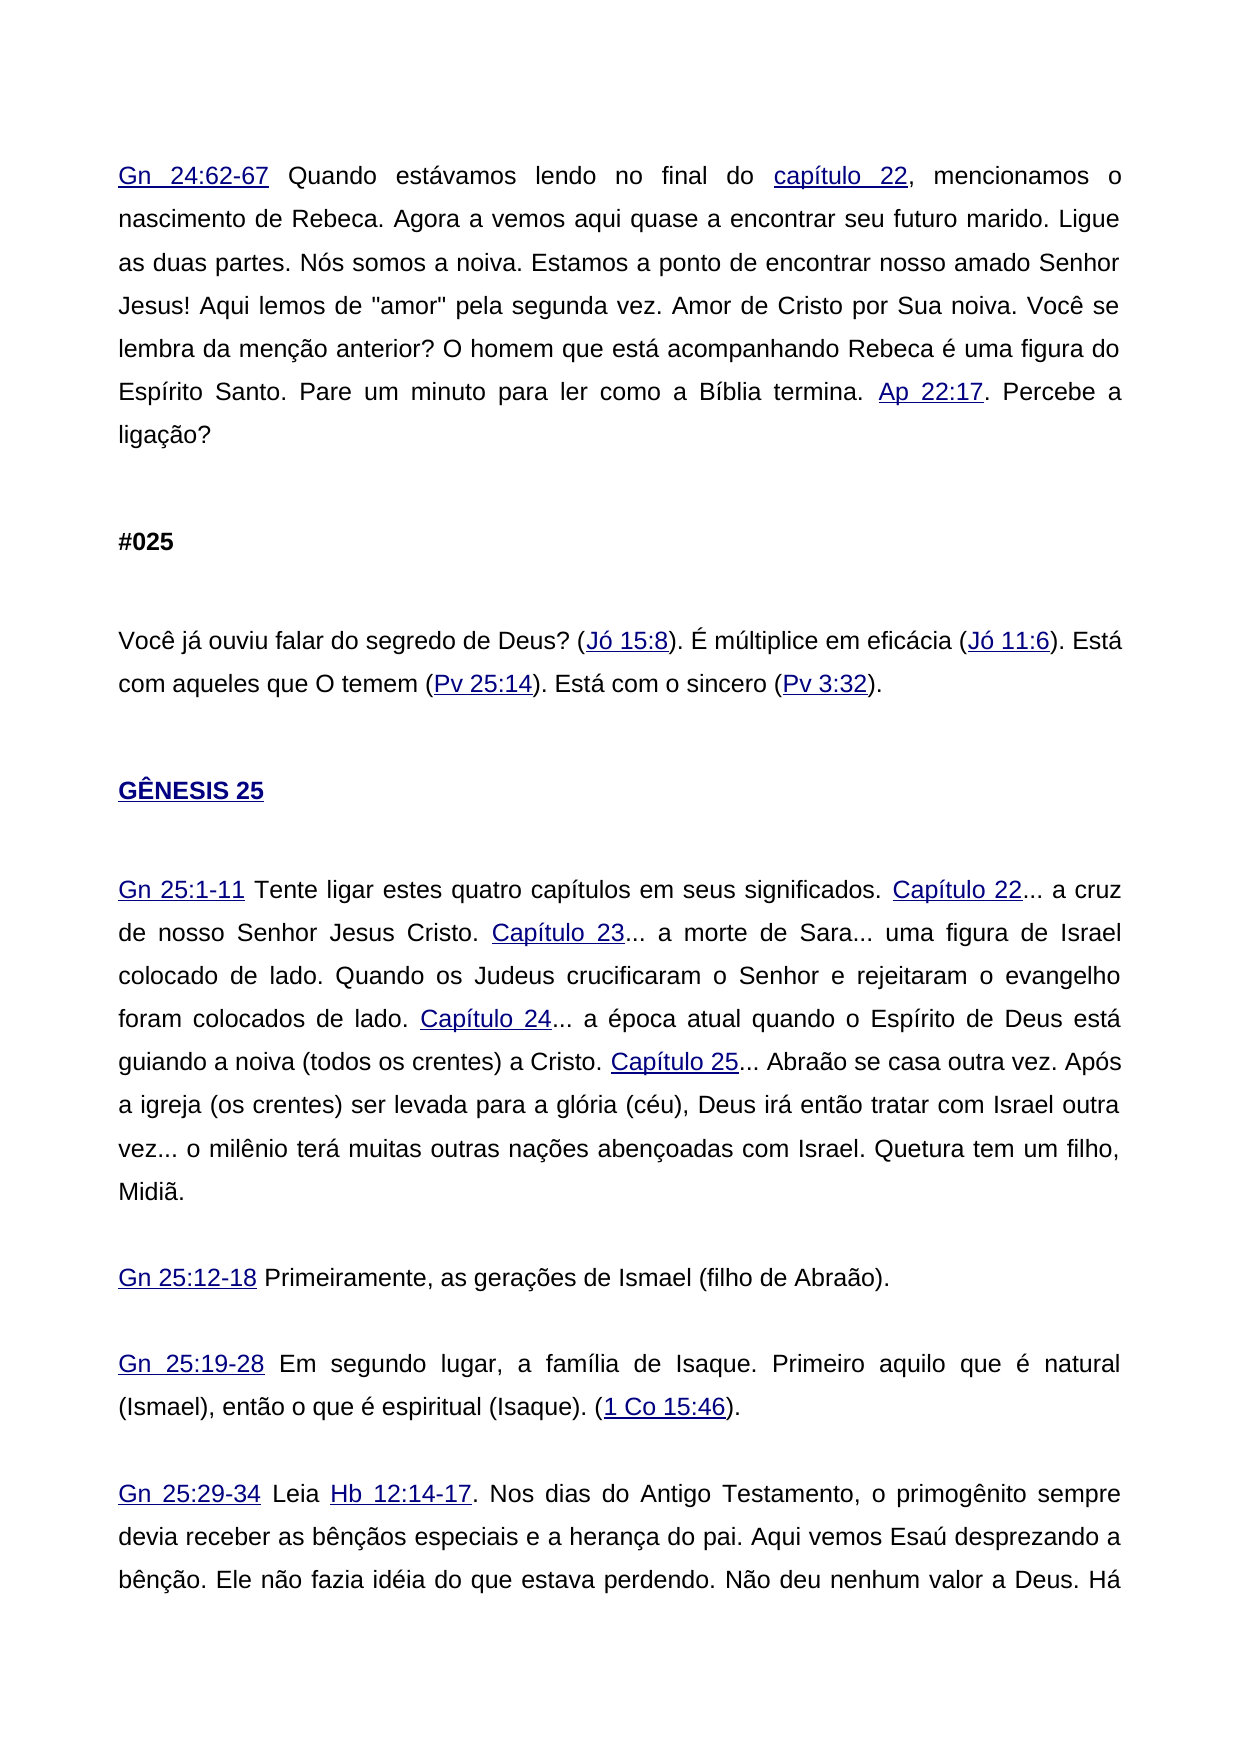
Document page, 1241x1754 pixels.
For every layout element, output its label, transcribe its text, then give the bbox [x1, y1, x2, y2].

text Gn 25:1-11 Tente ligar estes quatro capítulos em seus significados. Capítulo 22... a cruz de nosso Senhor Jesus Cristo. Capítulo 23... a morte de Sara... uma figura de Israel colocado de lado. Quando os Judeus crucificaram o Senhor e rejeitaram o evangelho foram colocados de lado. Capítulo 24... a época atual quando o Espírito de Deus está guiando a noiva (todos os crentes) a Cristo. Capítulo 25... Abraão se casa outra vez. Após a igreja (os crentes) ser levada para a glória (céu), Deus irá então tratar com Israel outra vez... o milênio terá muitas outras nações abençoadas com Israel. Quetura tem um filho, Midiã. [118, 875, 1122, 1205]
subtitle #025 [118, 527, 1122, 556]
subtitle GÊNESIS 25 [118, 776, 1122, 805]
text Gn 25:29-34 Leia Hb 12:14-17. Nos dias do Antigo Testamento, o primogênito sempre devia receber as bênçãos especiais e a herança do pai. Aqui vemos Esaú desprezando a bênção. Ele não fazia idéia do que estava perdendo. Não deu nenhum valor a Deus. Há [118, 1478, 1122, 1593]
text Você já ouviu falar do segredo de Deus? (Jó 15:8). É múltiplice em eficácia (Jó 11:6). Está com aqueles que O temem (Pv 25:14). Está com o sincero (Pv 3:32). [118, 626, 1122, 698]
text Gn 25:19-28 Em segundo lugar, a família de Isaque. Primeiro aquilo que é natural (Ismael), então o que é espiritual (Isaque). (1 Co 15:46). [118, 1349, 1122, 1421]
text Gn 24:62-67 Quando estávamos lendo no final do capítulo 22, mencionamos o nascimento de Rebeca. Agora a vemos aqui quase a encontrar seu futuro marido. Ligue as duas partes. Nós somos a noiva. Estamos a ponto de encontrar nosso amado Senhor Jesus! Aqui lemos de "amor" pela segunda vez. Amor de Cristo por Sua noiva. Você se lembra da menção anterior? O homem que está acompanhando Rebeca é uma figura do Espírito Santo. Pare um minuto para ler como a Bíblia termina. Ap 22:17. Percebe a ligação? [118, 161, 1122, 449]
text Gn 25:12-18 Primeiramente, as gerações de Ismael (filho de Abraão). [118, 1263, 1122, 1292]
